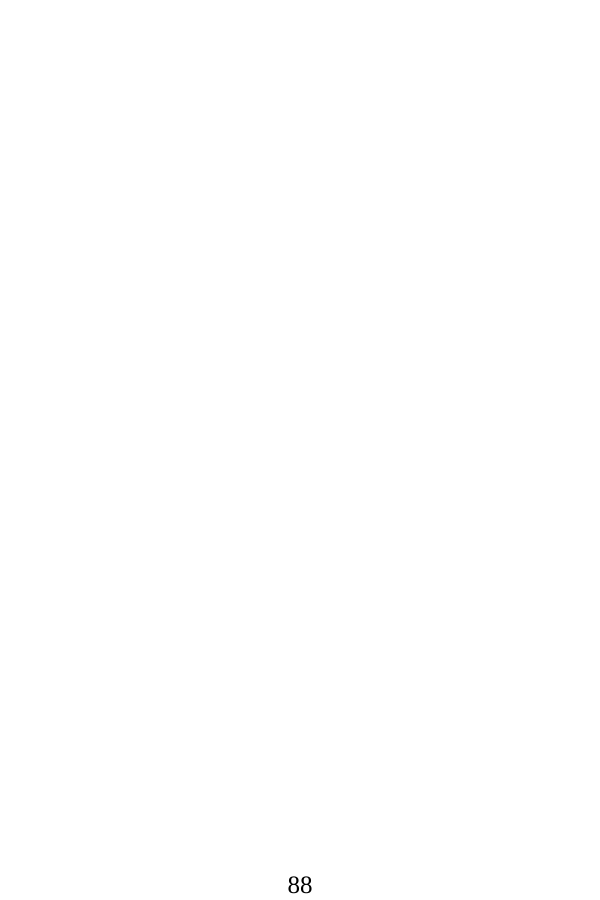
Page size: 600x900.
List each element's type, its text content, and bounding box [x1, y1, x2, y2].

text V.XXIII [37, 628, 562, 651]
text We drove to Greagle, sound checked and played a great set to about 55 people. It was good to see my dad, Gary, Fox, Darwin, Grant, Francis, Bean, Walker, Laura, Jess and others. We drove to Cellarest and made some new friends while listening to Dan under a double rainbow——Jason & Andrew. [37, 401, 562, 537]
text V.XXVII [37, 219, 562, 242]
text Let’s see, I woke up, did a transcription for the Life Coach School, ate the other half of my burrito and had one w/ Francis & Will at the Pump. I couldn’t decide what else to eat, so I poked my head into the Pub, Grata, Leo’s House of Thirst, Jersey Mike’s and finally settled on Papa John’s. [37, 673, 562, 809]
text I walked up to Country Club and hung out w/ Cam & Barbie until Cait showed up. We soon checked out Frank’s new shop before going home, smoking weed and writing in my journal. [37, 106, 562, 196]
text companies, did the laundry, and then a file w/ the IT person for Mark Anthony Group for the past 19 years, and then did the dishes. [37, 37, 562, 106]
text I had one at the Pump w/ Eric, then poked my head in the Pub and UJ, but decided to go home, eat a tiny mushroom and lay in bed. [37, 537, 562, 605]
text Woke, made coffee and kissed Cait off to work. I walked down to Middlemont and we ran through all the songs for our set. It was the day of the show! Meliss and I picked up a couple drum things from Kev’s house, and then I walked to UJ for a turkey panini, which I ate on my porch. [37, 264, 562, 401]
